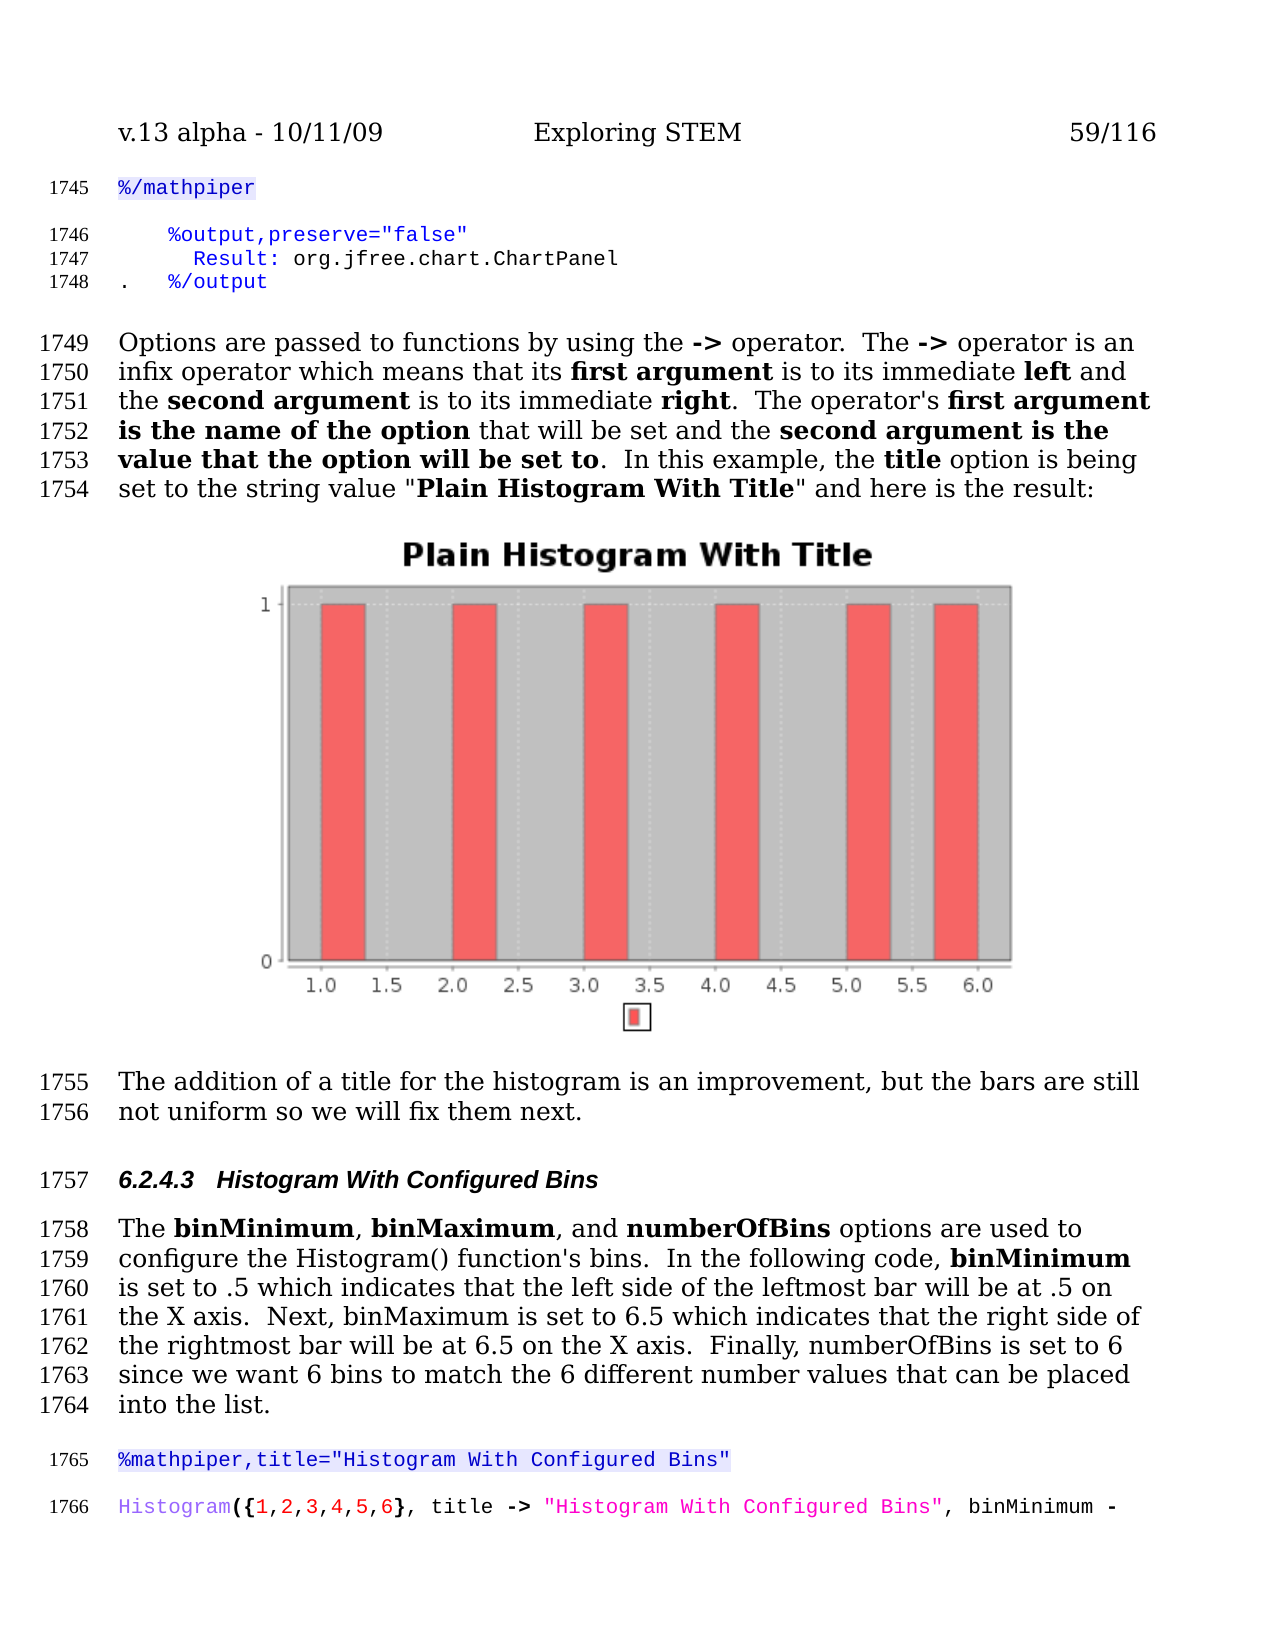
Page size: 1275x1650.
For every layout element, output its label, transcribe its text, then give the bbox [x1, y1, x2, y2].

picture [245, 535, 1030, 1033]
subtitle Histogram With Configured Bins [118, 1165, 1157, 1193]
text %output,preserve="false" [118, 224, 1157, 248]
text . %/output [118, 271, 1157, 295]
text The addition of a title for the histogram is an improvement, but the bars are still not uniform so we will fix them next. [118, 1068, 1157, 1126]
text Options are passed to functions by using the -> operator. The -> operator is an infix operator which means that its first argument is to its immediate left and the second argument is to its immediate right. The operator's first argument is the name of the option that will be set and the second argument is the value that the option will be set to. In this example, the title option is being set to the string value "Plain Histogram With Title" and here is the result: [118, 328, 1157, 504]
text Result: org.jfree.chart.ChartPanel [118, 248, 1157, 271]
text The binMinimum, binMaximum, and numberOfBins options are used to configure the Histogram() function's bins. In the following code, binMinimum is set to .5 which indicates that the left side of the leftmost bar will be at .5 on the X axis. Next, binMaximum is set to 6.5 which indicates that the right side of the rightmost bar will be at 6.5 on the X axis. Finally, numberOfBins is set to 6 since we want 6 bins to match the 6 different number values that can be placed into the list. [118, 1214, 1157, 1419]
text Histogram({1,2,3,4,5,6}, title -> "Histogram With Configured Bins", binMinimum [118, 1496, 1157, 1520]
text %/mathpiper [118, 177, 1157, 200]
text %mathpiper,title="Histogram With Configured Bins" [118, 1449, 1157, 1472]
